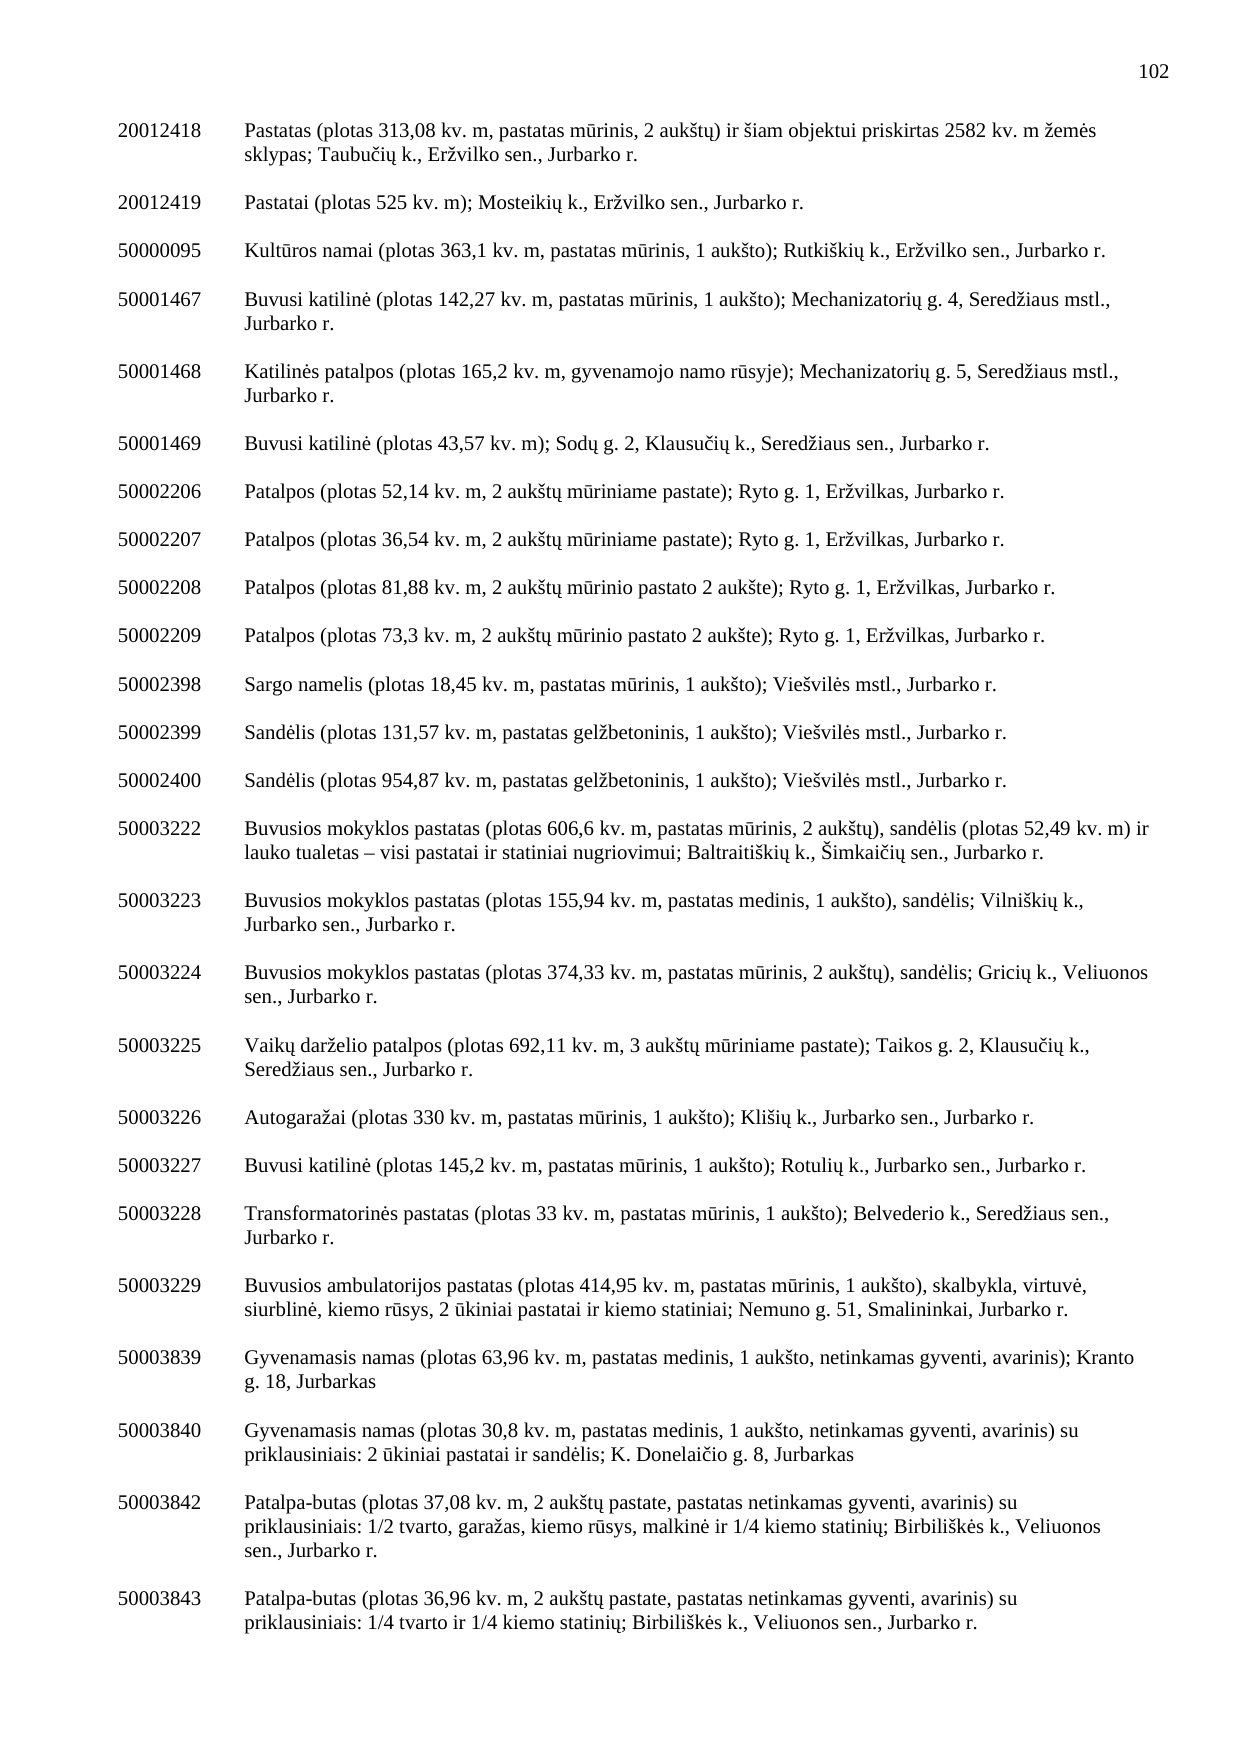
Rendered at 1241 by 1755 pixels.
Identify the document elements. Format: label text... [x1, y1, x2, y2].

table_cell Patalpa-butas (plotas 37,08 kv. m, 2 aukštų pastate, pastatas netinkamas gyventi, avarinis) su priklausiniais: 1/2 tvarto, garažas, kiemo rūsys, malkinė ir 1/4 kiemo statinių; Birbiliškės k., Veliuonos sen., Jurbarko r. [233, 1490, 1148, 1562]
table_cell [1148, 1033, 1163, 1081]
table_cell [1193, 118, 1198, 166]
table_cell [1193, 768, 1198, 792]
table_cell Buvusi katilinė (plotas 43,57 kv. m); Sodų g. 2, Klausučių k., Seredžiaus sen., Jurbarko r. [233, 431, 1148, 455]
table_cell [1148, 118, 1163, 166]
table_cell [1198, 720, 1240, 744]
table_cell 50001469 [101, 431, 233, 455]
table_cell [1198, 792, 1240, 816]
table_cell [1198, 816, 1240, 864]
table_cell [1198, 1129, 1240, 1153]
table_cell [1178, 575, 1192, 599]
table_cell [101, 1177, 1198, 1201]
table_cell [1198, 287, 1240, 335]
table_cell [1198, 118, 1240, 166]
table_cell Patalpos (plotas 81,88 kv. m, 2 aukštų mūrinio pastato 2 aukšte); Ryto g. 1, Eržvilkas, Jurbarko r. [233, 575, 1178, 599]
table_cell [101, 792, 1198, 816]
table_cell [1163, 720, 1178, 744]
table_cell 50003839 [101, 1345, 233, 1393]
table_cell 20012418 [101, 118, 233, 166]
table_cell [1198, 1033, 1240, 1081]
table_cell [1163, 479, 1178, 503]
table_cell 50003843 [101, 1586, 233, 1634]
table_cell [1198, 1490, 1240, 1562]
table_cell [101, 263, 1198, 287]
table_cell [1198, 575, 1240, 599]
table_cell [1198, 768, 1240, 792]
table_cell [1193, 1418, 1198, 1466]
table_cell [1193, 672, 1198, 696]
table_cell [1198, 1081, 1240, 1105]
table_cell 50003227 [101, 1153, 233, 1177]
table_cell Buvusios mokyklos pastatas (plotas 606,6 kv. m, pastatas mūrinis, 2 aukštų), sandėlis (plotas 52,49 kv. m) ir lauko tualetas – visi pastatai ir statiniai nugriovimui; Baltraitiškių k., Šimkaičių sen., Jurbarko r. [233, 816, 1192, 864]
table_cell [101, 1249, 1198, 1273]
table_cell [1163, 287, 1178, 335]
table_cell [1198, 214, 1240, 238]
table_cell [101, 1466, 1198, 1490]
table_cell [1163, 527, 1178, 551]
table_cell [1163, 888, 1178, 936]
table_cell [1148, 239, 1163, 262]
table_cell [1148, 672, 1163, 696]
table_cell [1163, 1586, 1178, 1634]
table_cell [1163, 359, 1178, 407]
table_cell [1193, 1586, 1198, 1634]
table_cell [1198, 359, 1240, 407]
table_cell [1178, 287, 1192, 335]
table_cell [1148, 190, 1163, 214]
table_cell [1193, 624, 1198, 647]
table_cell Patalpos (plotas 36,54 kv. m, 2 aukštų mūriniame pastate); Ryto g. 1, Eržvilkas, Jurbarko r. [233, 527, 1148, 551]
table_cell 50002398 [101, 672, 233, 696]
table_cell [1178, 1153, 1192, 1177]
table_cell [1198, 1273, 1240, 1321]
table_cell [101, 335, 1198, 359]
table_cell [1193, 190, 1198, 214]
table_cell [1198, 166, 1240, 190]
table_cell Patalpos (plotas 73,3 kv. m, 2 aukštų mūrinio pastato 2 aukšte); Ryto g. 1, Eržvilkas, Jurbarko r. [233, 624, 1148, 647]
table_cell [1178, 888, 1192, 936]
table_cell [1193, 1153, 1198, 1177]
table_cell [1198, 672, 1240, 696]
table_cell [101, 936, 1198, 960]
table_cell [1198, 888, 1240, 936]
table_cell 50002206 [101, 479, 233, 503]
table_cell [1163, 1345, 1178, 1393]
table_cell [101, 648, 1198, 672]
table_cell [1163, 1153, 1178, 1177]
table_cell [1198, 479, 1240, 503]
table_cell 50002207 [101, 527, 233, 551]
table_cell [1148, 624, 1163, 647]
table_cell [1178, 1490, 1192, 1562]
table_cell 50000095 [101, 239, 233, 262]
table_cell [1193, 1033, 1198, 1081]
table_cell [1163, 1490, 1178, 1562]
table_cell Patalpa-butas (plotas 36,96 kv. m, 2 aukštų pastate, pastatas netinkamas gyventi, avarinis) su priklausiniais: 1/4 tvarto ir 1/4 kiemo statinių; Birbiliškės k., Veliuonos sen., Jurbarko r. [233, 1586, 1148, 1634]
table_cell [1163, 960, 1178, 1008]
table_cell Buvusios mokyklos pastatas (plotas 155,94 kv. m, pastatas medinis, 1 aukšto), sandėlis; Vilniškių k., Jurbarko sen., Jurbarko r. [233, 888, 1148, 936]
table_cell [101, 166, 1198, 190]
table_cell [1198, 1394, 1240, 1417]
table_cell [1193, 527, 1198, 551]
table_cell 50001467 [101, 287, 233, 335]
table_cell [1178, 479, 1192, 503]
table_cell [1148, 1201, 1163, 1249]
table_cell [101, 1562, 1198, 1586]
table_cell [1148, 888, 1163, 936]
table_cell [1148, 1345, 1163, 1393]
table_cell [1193, 1490, 1198, 1562]
table_cell [1148, 1586, 1163, 1634]
table_cell [1178, 720, 1192, 744]
table_cell 50003840 [101, 1418, 233, 1466]
table_cell [1163, 190, 1178, 214]
table_cell [1163, 672, 1178, 696]
table_cell [1198, 1418, 1240, 1466]
table_cell [1198, 455, 1240, 479]
table_cell Vaikų darželio patalpos (plotas 692,11 kv. m, 3 aukštų mūriniame pastate); Taikos g. 2, Klausučių k., Seredžiaus sen., Jurbarko r. [233, 1033, 1148, 1081]
table_cell 50003223 [101, 888, 233, 936]
table_cell [1198, 407, 1240, 431]
table_cell [1193, 888, 1198, 936]
table_cell [1148, 1273, 1163, 1321]
table_cell [1193, 720, 1198, 744]
table_cell [1178, 190, 1192, 214]
table_cell [1163, 1418, 1178, 1466]
table_cell [1163, 239, 1178, 262]
table_cell 50003842 [101, 1490, 233, 1562]
table_cell [1198, 648, 1240, 672]
table_cell 50002209 [101, 624, 233, 647]
table_cell [101, 551, 1198, 575]
table_cell [1178, 527, 1192, 551]
table_cell [101, 407, 1198, 431]
table_cell [1178, 1201, 1192, 1249]
table_cell [1198, 1009, 1240, 1032]
table_cell [1198, 1586, 1240, 1634]
table_cell [1198, 527, 1240, 551]
table_cell [1198, 551, 1240, 575]
table_cell Kultūros namai (plotas 363,1 kv. m, pastatas mūrinis, 1 aukšto); Rutkiškių k., Eržvilko sen., Jurbarko r. [233, 239, 1148, 262]
table_cell [1163, 1201, 1178, 1249]
table_cell [1198, 624, 1240, 647]
table_cell Pastatas (plotas 313,08 kv. m, pastatas mūrinis, 2 aukštų) ir šiam objektui priskirtas 2582 kv. m žemės sklypas; Taubučių k., Eržvilko sen., Jurbarko r. [233, 118, 1148, 166]
table_cell [1193, 816, 1198, 864]
table_cell Autogaražai (plotas 330 kv. m, pastatas mūrinis, 1 aukšto); Klišių k., Jurbarko sen., Jurbarko r. [233, 1105, 1148, 1129]
table_cell Buvusios mokyklos pastatas (plotas 374,33 kv. m, pastatas mūrinis, 2 aukštų), sandėlis; Gricių k., Veliuonos sen., Jurbarko r. [233, 960, 1163, 1008]
table_cell 50002400 [101, 768, 233, 792]
table_cell 50002208 [101, 575, 233, 599]
table_cell 50003228 [101, 1201, 233, 1249]
table_cell [1193, 239, 1198, 262]
table_cell Pastatai (plotas 525 kv. m); Mosteikių k., Eržvilko sen., Jurbarko r. [233, 190, 1148, 214]
table_cell [1198, 599, 1240, 623]
table_cell [1198, 1201, 1240, 1249]
table_cell [101, 864, 1198, 888]
table_cell 50003225 [101, 1033, 233, 1081]
table_cell [1198, 936, 1240, 960]
table_cell [1178, 672, 1192, 696]
table_cell [1198, 239, 1240, 262]
table_cell [1148, 1105, 1163, 1129]
table_cell Buvusi katilinė (plotas 145,2 kv. m, pastatas mūrinis, 1 aukšto); Rotulių k., Jurbarko sen., Jurbarko r. [233, 1153, 1148, 1177]
table_cell [101, 1321, 1198, 1345]
table_cell [1193, 1105, 1198, 1129]
table_cell 50003222 [101, 816, 233, 864]
table_cell Transformatorinės pastatas (plotas 33 kv. m, pastatas mūrinis, 1 aukšto); Belvederio k., Seredžiaus sen., Jurbarko r. [233, 1201, 1148, 1249]
table_cell [1178, 431, 1192, 455]
table_cell [1198, 744, 1240, 768]
table_cell [1178, 118, 1192, 166]
table_cell [1178, 1586, 1192, 1634]
table_cell [1198, 1634, 1240, 1658]
table_cell [1198, 864, 1240, 888]
table_cell 50003224 [101, 960, 233, 1008]
table_cell [101, 1009, 1198, 1032]
table_cell [1198, 1466, 1240, 1490]
table_cell [1193, 287, 1198, 335]
table_cell Gyvenamasis namas (plotas 30,8 kv. m, pastatas medinis, 1 aukšto, netinkamas gyventi, avarinis) su priklausiniais: 2 ūkiniai pastatai ir sandėlis; K. Donelaičio g. 8, Jurbarkas [233, 1418, 1148, 1466]
table_cell [1148, 1418, 1163, 1466]
table_cell 50001468 [101, 359, 233, 407]
table_cell [1178, 239, 1192, 262]
table_cell [1163, 1033, 1178, 1081]
table_cell 50002399 [101, 720, 233, 744]
table_cell [101, 1129, 1198, 1153]
table_cell [101, 599, 1198, 623]
table_cell [1178, 624, 1192, 647]
table_cell Sargo namelis (plotas 18,45 kv. m, pastatas mūrinis, 1 aukšto); Viešvilės mstl., Jurbarko r. [233, 672, 1148, 696]
table_cell [101, 696, 1198, 720]
table_cell [1193, 575, 1198, 599]
table_cell [1178, 1345, 1192, 1393]
table_cell [1193, 359, 1198, 407]
table_cell [101, 744, 1198, 768]
table_cell [1178, 768, 1192, 792]
table_cell [1148, 768, 1163, 792]
table_cell [1148, 1490, 1163, 1562]
table_cell [1198, 1177, 1240, 1201]
table_cell [1193, 1345, 1198, 1393]
table_cell [1178, 1033, 1192, 1081]
table_cell Buvusios ambulatorijos pastatas (plotas 414,95 kv. m, pastatas mūrinis, 1 aukšto), skalbykla, virtuvė, siurblinė, kiemo rūsys, 2 ūkiniai pastatai ir kiemo statiniai; Nemuno g. 51, Smalininkai, Jurbarko r. [233, 1273, 1148, 1321]
table_cell [1193, 960, 1198, 1008]
table_cell [1178, 960, 1192, 1008]
table_cell Gyvenamasis namas (plotas 63,96 kv. m, pastatas medinis, 1 aukšto, netinkamas gyventi, avarinis); Kranto g. 18, Jurbarkas [233, 1345, 1148, 1393]
table_cell [1193, 479, 1198, 503]
table_cell [1148, 527, 1163, 551]
table_cell [1148, 359, 1163, 407]
table_cell Patalpos (plotas 52,14 kv. m, 2 aukštų mūriniame pastate); Ryto g. 1, Eržvilkas, Jurbarko r. [233, 479, 1148, 503]
table_cell [1148, 1153, 1163, 1177]
table_cell Buvusi katilinė (plotas 142,27 kv. m, pastatas mūrinis, 1 aukšto); Mechanizatorių g. 4, Seredžiaus mstl., Jurbarko r. [233, 287, 1148, 335]
table_cell 20012419 [101, 190, 233, 214]
table_cell [1178, 359, 1192, 407]
table_cell [1148, 720, 1163, 744]
table_cell [1163, 1105, 1178, 1129]
table_cell 50003229 [101, 1273, 233, 1321]
table_cell [1198, 1249, 1240, 1273]
table_cell [101, 214, 1198, 238]
table_cell [101, 1394, 1198, 1417]
table_cell [1193, 431, 1198, 455]
table_cell [101, 503, 1198, 527]
table_cell [1198, 1562, 1240, 1586]
table_cell [1198, 696, 1240, 720]
table_cell [1163, 431, 1178, 455]
table_cell [1148, 431, 1163, 455]
table_cell [1193, 1273, 1198, 1321]
table_cell [1178, 1418, 1192, 1466]
table_cell [1198, 190, 1240, 214]
table_cell [1198, 335, 1240, 359]
table_cell 50003226 [101, 1105, 233, 1129]
table_cell [1163, 624, 1178, 647]
table_cell [1198, 960, 1240, 1008]
table_cell [1148, 287, 1163, 335]
table_cell [1198, 1153, 1240, 1177]
table_cell [1198, 1345, 1240, 1393]
table_cell [1148, 479, 1163, 503]
table_cell [101, 1634, 1198, 1658]
table_cell [1193, 1201, 1198, 1249]
table_cell [1163, 1273, 1178, 1321]
table_cell [1198, 1105, 1240, 1129]
table_cell [1178, 1273, 1192, 1321]
table_cell [1198, 503, 1240, 527]
table_cell [1163, 118, 1178, 166]
table_cell [1198, 263, 1240, 287]
table_cell [101, 455, 1198, 479]
table_cell [1198, 1321, 1240, 1345]
table_cell Sandėlis (plotas 131,57 kv. m, pastatas gelžbetoninis, 1 aukšto); Viešvilės mstl., Jurbarko r. [233, 720, 1148, 744]
table_cell [101, 1081, 1198, 1105]
table_cell [1198, 431, 1240, 455]
table_cell [1178, 1105, 1192, 1129]
table_cell Katilinės patalpos (plotas 165,2 kv. m, gyvenamojo namo rūsyje); Mechanizatorių g. 5, Seredžiaus mstl., Jurbarko r. [233, 359, 1148, 407]
table_cell [1163, 768, 1178, 792]
table_cell Sandėlis (plotas 954,87 kv. m, pastatas gelžbetoninis, 1 aukšto); Viešvilės mstl., Jurbarko r. [233, 768, 1148, 792]
